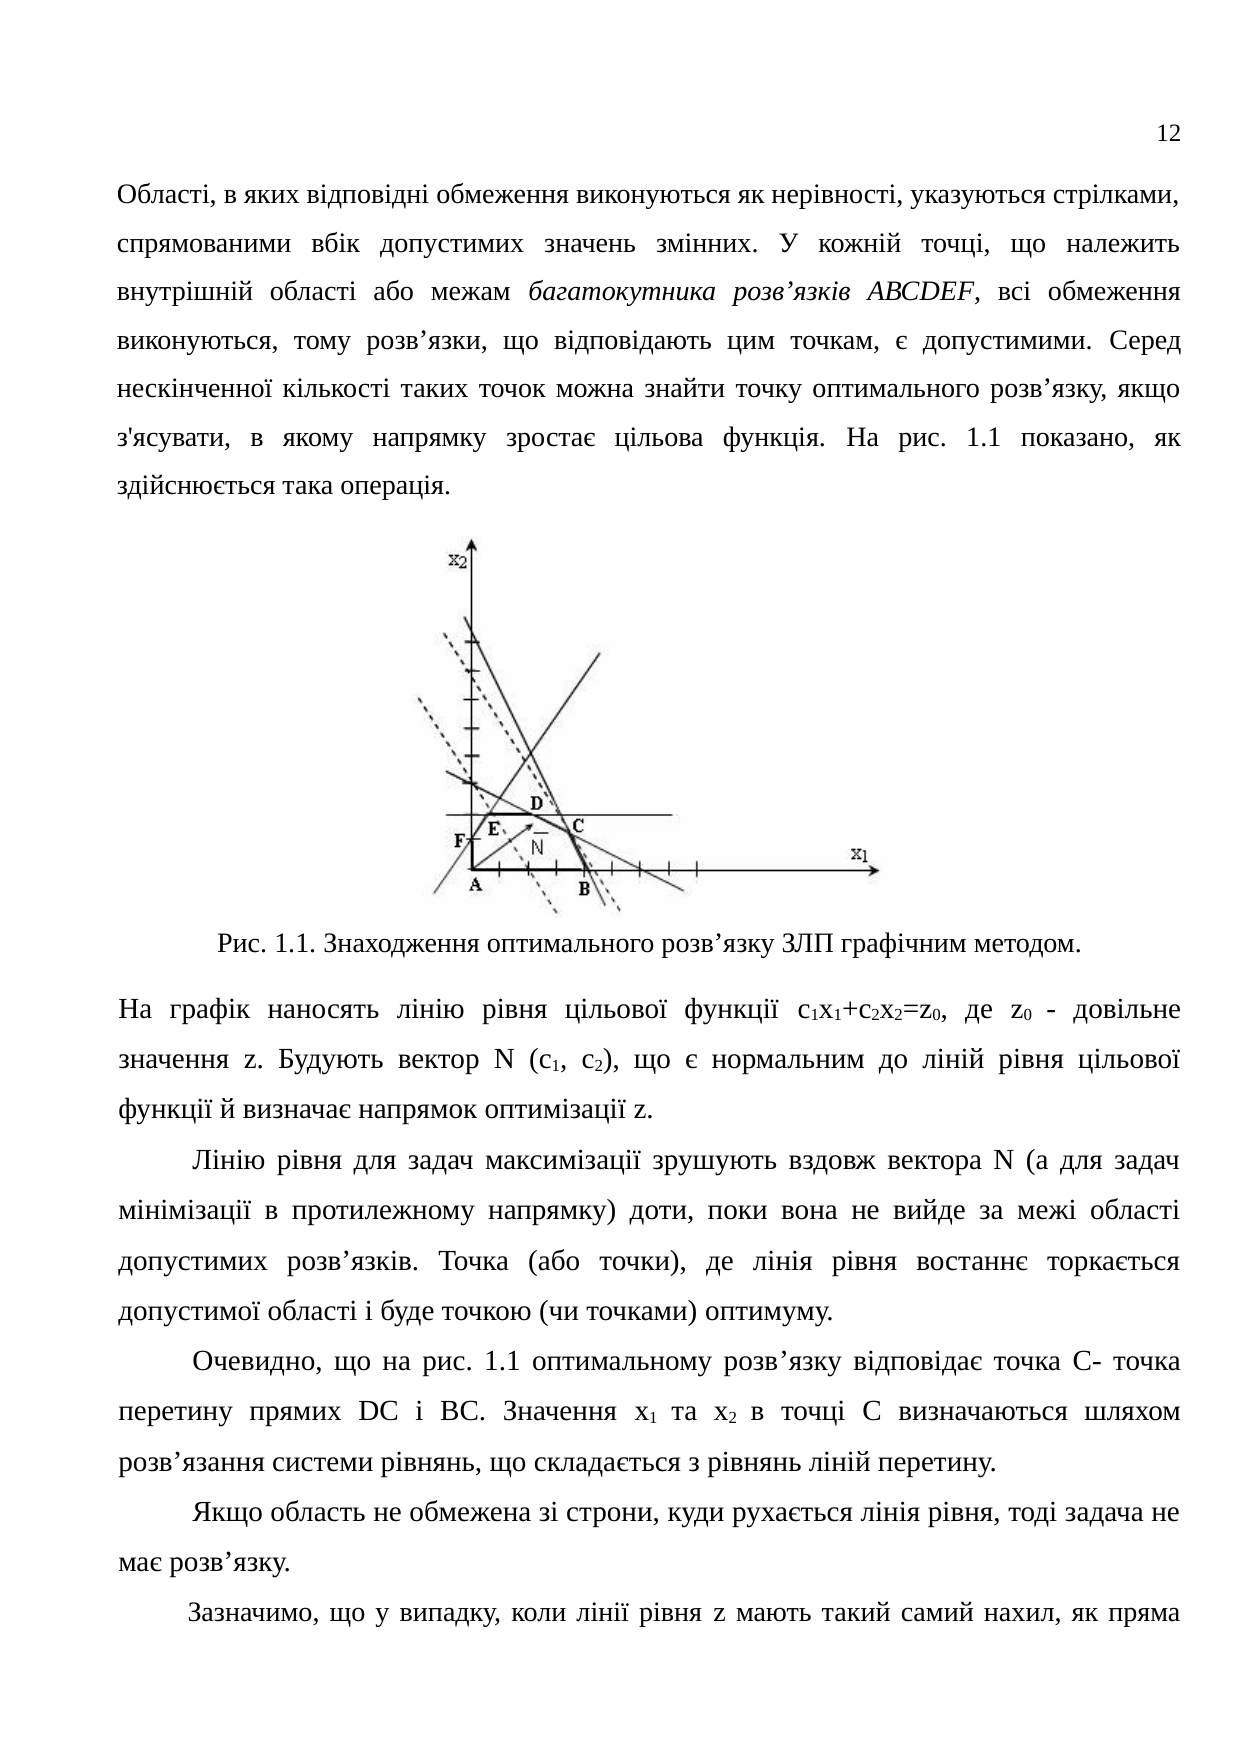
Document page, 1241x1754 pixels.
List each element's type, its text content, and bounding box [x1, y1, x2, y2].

text Зазначимо, що у випадку, коли лінії рівня z мають такий самий нахил, як пряма [117, 1595, 1181, 1627]
text Рис. 1.1. Знаходження оптимального розв’язку ЗЛП графічним методом. [118, 926, 1181, 959]
text Якщо область не обмежена зі строни, куди рухається лінія рівня, тоді задача не має розв’язку. [118, 1494, 1181, 1578]
text Лінію рівня для задач максимізації зрушують вздовж вектора N (а для задач мінімізації в протилежному напрямку) доти, поки вона не вийде за межі області допустимих розв’язків. Точка (або точки), де лінія рівня востаннє торкається допустимої області і буде точкою (чи точками) оптимуму. [118, 1142, 1181, 1326]
text Очевидно, що на рис. 1.1 оптимальному розв’язку відповідає точка С- точка перетину прямих DC і ВC. Значення x1 та x2 в точці С визначаються шляхом розв’язання системи рівнянь, що складається з рівнянь ліній перетину. [118, 1343, 1181, 1477]
text Області, в яких відповідні обмеження виконуються як нерівності, указуються стрілками, спрямованими вбік допустимих значень змінних. У кожній точці, що належить внутрішній області або межам багатокутника розв’язків АВСDЕF, всі обмеження виконуються, тому розв’язки, що відповідають цим точкам, є допустимими. Серед нескінченної кількості таких точок можна знайти точку оптимального розв’язку, якщо з'ясувати, в якому напрямку зростає цільова функція. На рис. 1.1 показано, як здійснюється така операція. [117, 177, 1181, 501]
text На графік наносять лінію рівня цільової функції c1x1+c2x2=z0, де z0 - довільне значення z. Будують вектор N (c1, c2), що є нормальним до ліній рівня цільової функції й визначає напрямок оптимізації z. [118, 991, 1181, 1125]
picture [411, 526, 888, 918]
